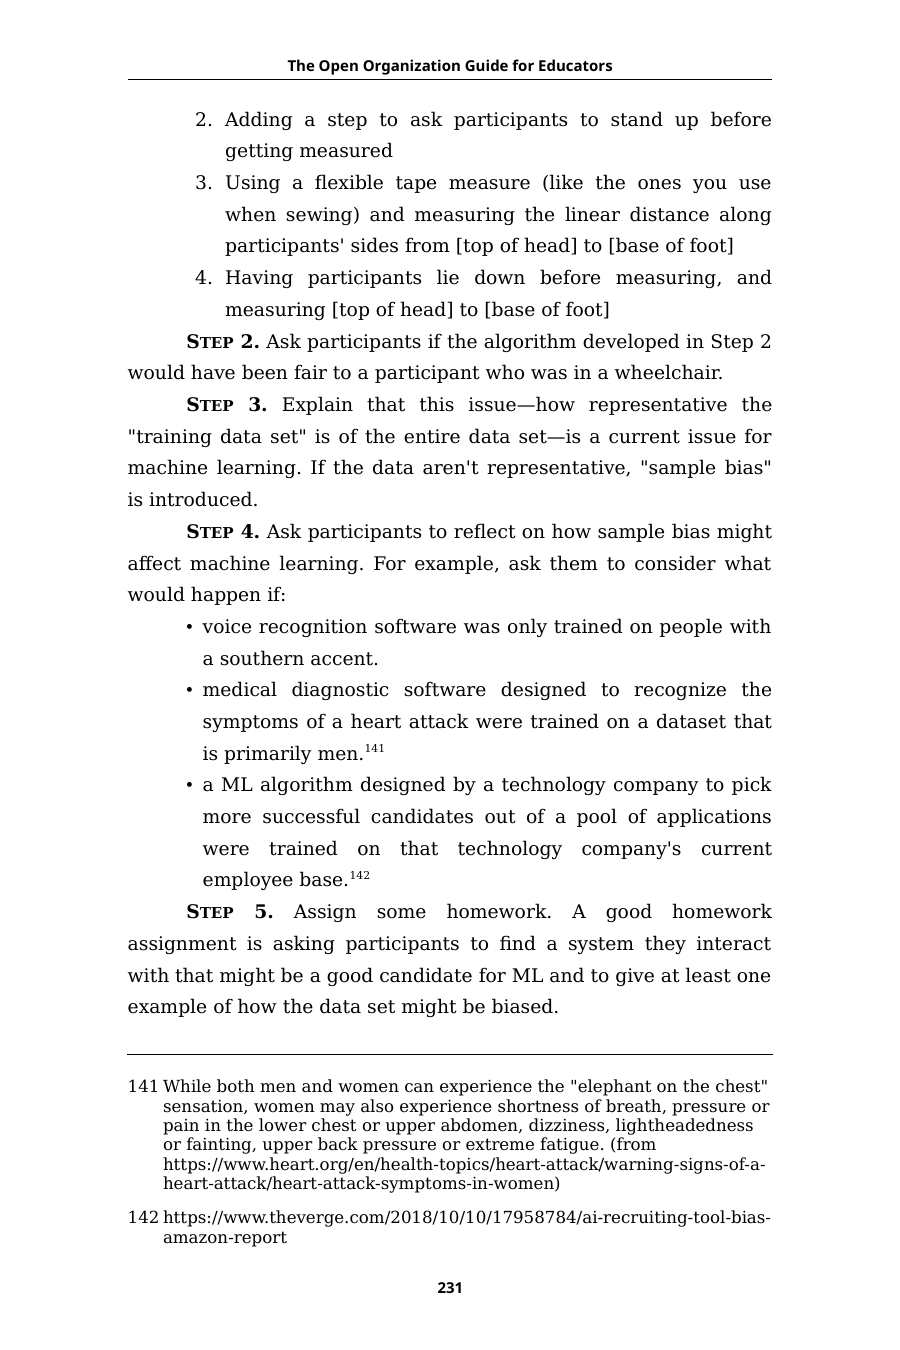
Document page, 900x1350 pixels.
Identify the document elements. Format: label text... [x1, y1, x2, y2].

list medical diagnostic software designed to recognize the symptoms of a heart attack were trained on a dataset that is primarily men. [186, 679, 772, 764]
text Step 2. Ask participants if the algorithm developed in Step 2 would have been fair to a participant who was in a wheelchair. [127, 330, 772, 384]
text Step 5. Assign some homework. A good homework assignment is asking participants to find a system they interact with that might be a good candidate for ML and to give at least one example of how the data set might be biased. [127, 901, 772, 1018]
list https://www.theverge.com/2018/10/10/17958784/ai-recruiting-tool-bias-amazon-report [127, 1208, 772, 1247]
list Adding a step to ask participants to stand up before getting measured [195, 109, 772, 162]
text Step 3. Explain that this issue—how representative the "training data set" is of the entire data set—is a current issue for machine learning. If the data aren't representative, "sample bias" is introduced. [127, 394, 772, 511]
list Using a flexible tape measure (like the ones you use when sewing) and measuring the linear distance along participants' sides from [top of head] to [base of foot] [195, 172, 772, 257]
list voice recognition software was only trained on people with a southern accent. [186, 616, 772, 669]
list While both men and women can experience the "elephant on the chest" sensation, women may also experience shortness of breath, pressure or pain in the lower chest or upper abdomen, dizziness, lightheadedness or fainting, upper back pressure or extreme fatigue. (from https://www.heart.org/en/health-topics/heart-attack/warning-signs-of-a-heart-attack/heart-attack-symptoms-in-women) [127, 1077, 772, 1193]
list a ML algorithm designed by a technology company to pick more successful candidates out of a pool of applications were trained on that technology company's current employee base. [186, 774, 772, 891]
text Step 4. Ask participants to reflect on how sample bias might affect machine learning. For example, ask them to consider what would happen if: [127, 521, 772, 606]
list Having participants lie down before measuring, and measuring [top of head] to [base of foot] [195, 267, 772, 321]
